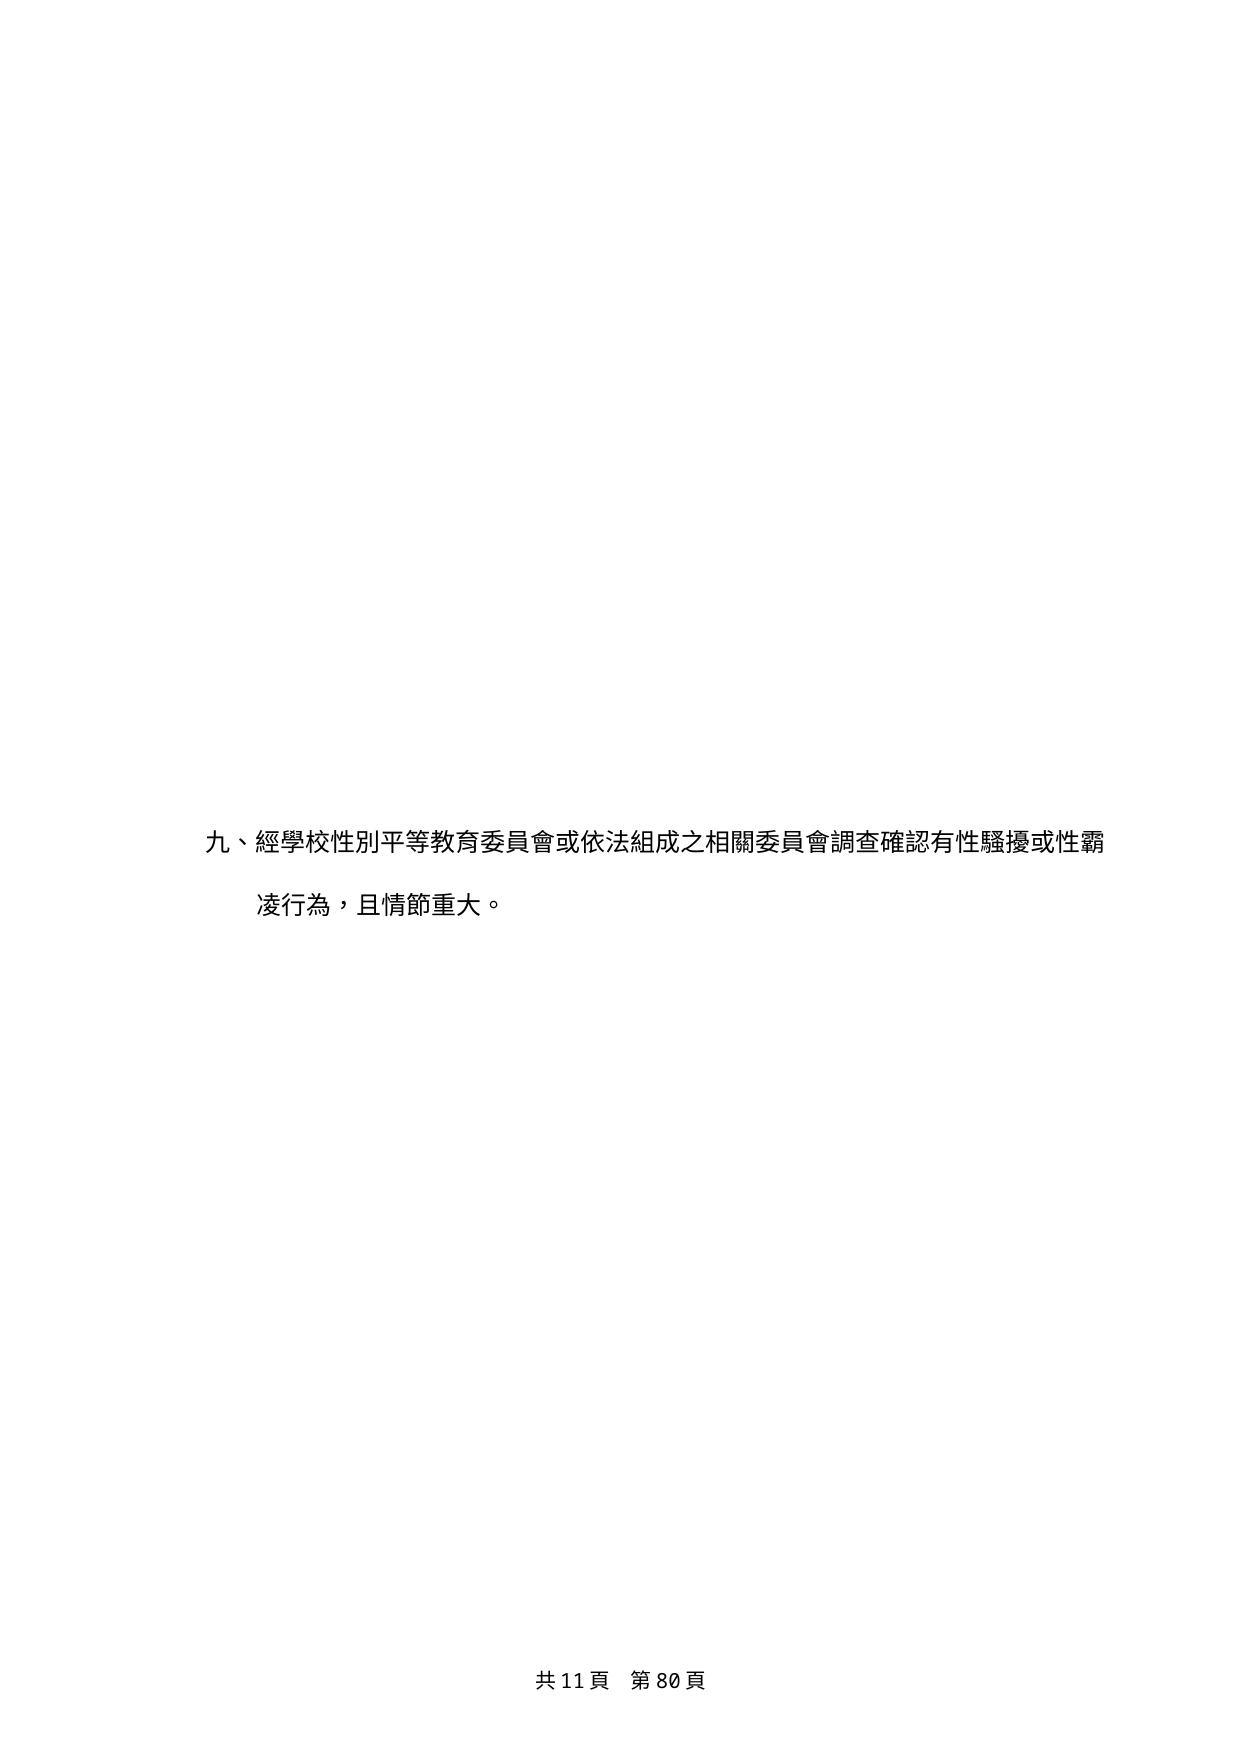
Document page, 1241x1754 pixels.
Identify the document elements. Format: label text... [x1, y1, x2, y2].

text 九、經學校性別平等教育委員會或依法組成之相關委員會調查確認有性騷擾或性霸凌行為，且情節重大。 [206, 799, 1122, 924]
